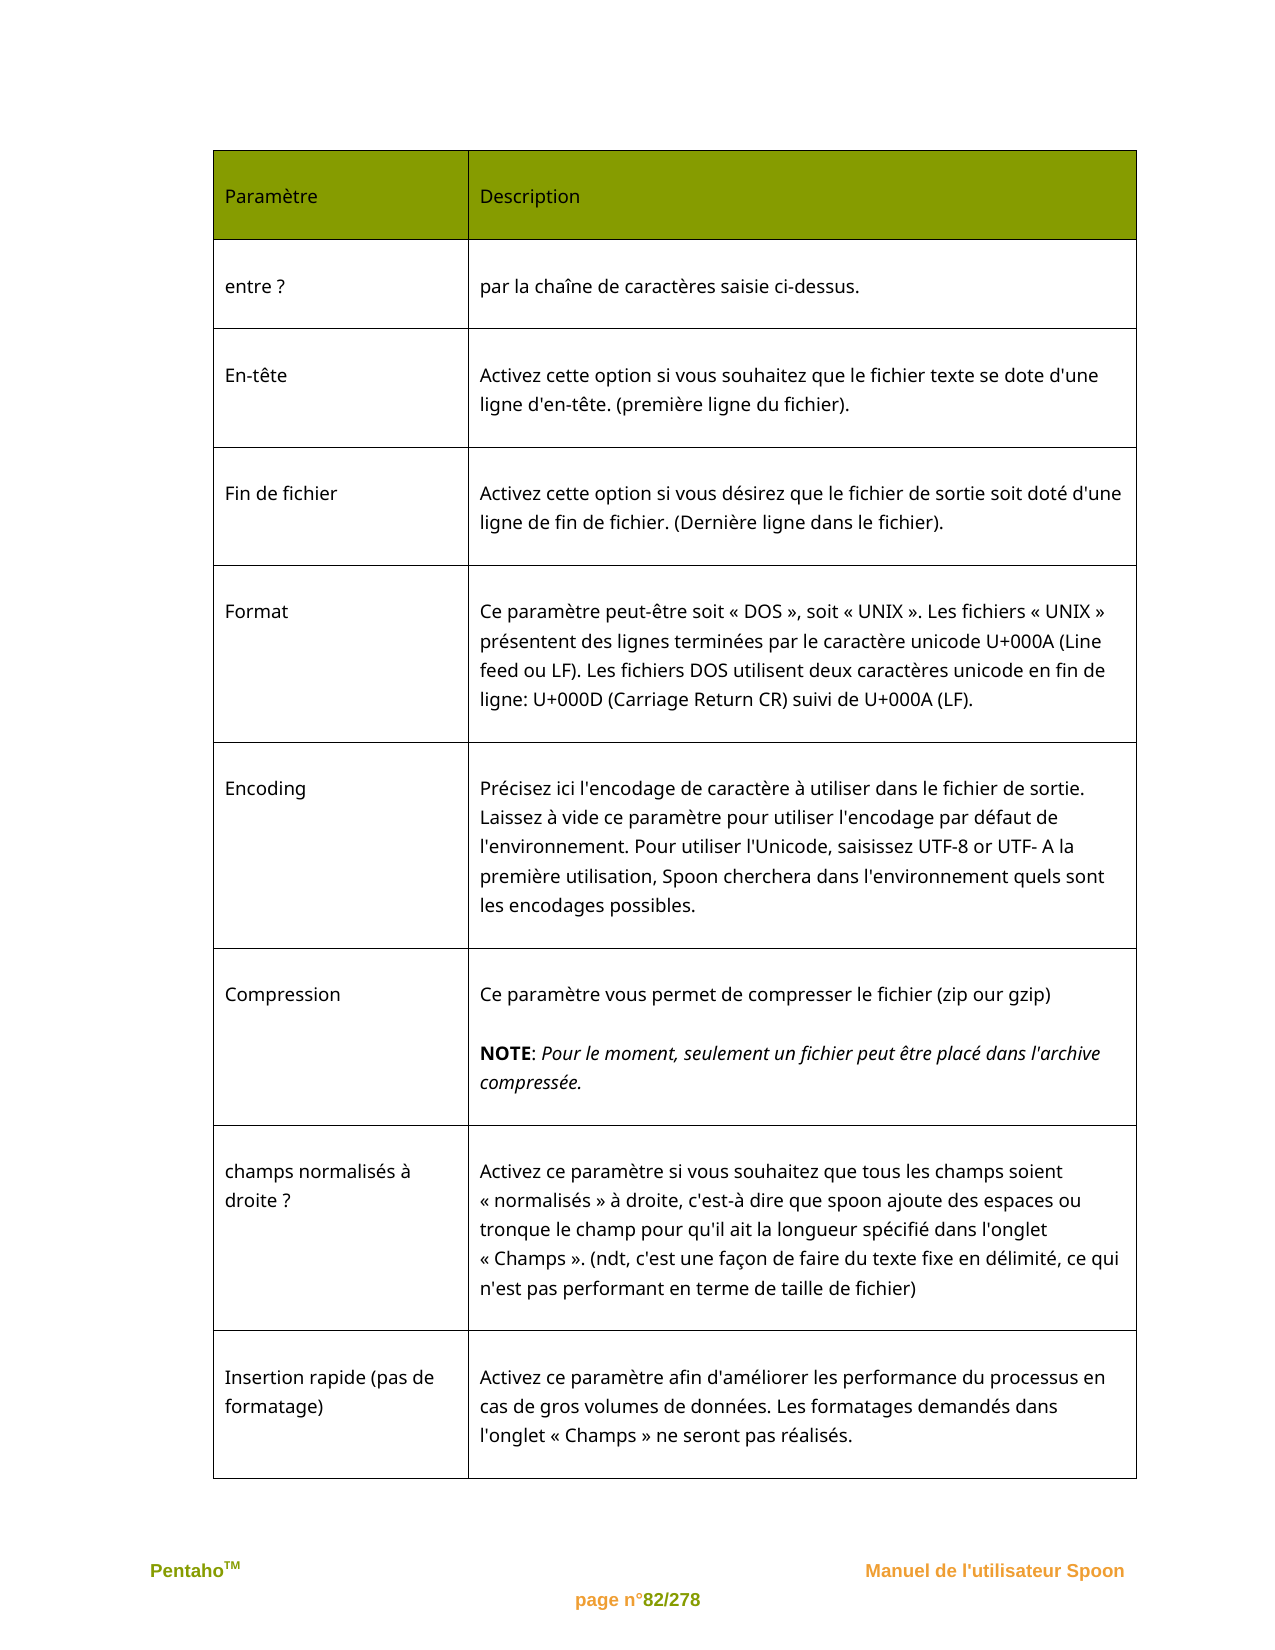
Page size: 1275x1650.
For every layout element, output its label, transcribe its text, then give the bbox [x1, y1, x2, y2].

table_cell Encoding [214, 743, 468, 947]
table_cell Activez cette option si vous souhaitez que le fichier texte se dote d'une ligne d'en-tête. (première ligne du fichier). [469, 329, 1136, 447]
table_cell par la chaîne de caractères saisie ci-dessus. [469, 240, 1136, 328]
table_cell Précisez ici l'encodage de caractère à utiliser dans le fichier de sortie. Laissez à vide ce paramètre pour utiliser l'encodage par défaut de l'environnement. Pour utiliser l'Unicode, saisissez UTF-8 or UTF- A la première utilisation, Spoon cherchera dans l'environnement quels sont les encodages possibles. [469, 743, 1136, 947]
table_cell Activez ce paramètre si vous souhaitez que tous les champs soient « normalisés » à droite, c'est-à dire que spoon ajoute des espaces ou tronque le champ pour qu'il ait la longueur spécifié dans l'onglet « Champs ». (ndt, c'est une façon de faire du texte fixe en délimité, ce qui n'est pas performant en terme de taille de fichier) [469, 1126, 1136, 1330]
table_cell champs normalisés à droite ? [214, 1126, 468, 1330]
table_cell Activez cette option si vous désirez que le fichier de sortie soit doté d'une ligne de fin de fichier. (Dernière ligne dans le fichier). [469, 448, 1136, 565]
table_cell Format [214, 566, 468, 742]
table_header Description [469, 151, 1136, 239]
table_cell Insertion rapide (pas de formatage) [214, 1331, 468, 1478]
table_cell Compression [214, 949, 468, 1124]
table_header Paramètre [214, 151, 468, 239]
table_cell Ce paramètre vous permet de compresser le fichier (zip our gzip) NOTE: Pour le moment, seulement un fichier peut être placé dans l'archive compressée. [469, 949, 1136, 1124]
table_cell entre ? [214, 240, 468, 328]
table_cell En-tête [214, 329, 468, 447]
table_cell Activez ce paramètre afin d'améliorer les performance du processus en cas de gros volumes de données. Les formatages demandés dans l'onglet « Champs » ne seront pas réalisés. [469, 1331, 1136, 1478]
table_cell Fin de fichier [214, 448, 468, 565]
table_cell Ce paramètre peut-être soit « DOS », soit « UNIX ». Les fichiers « UNIX » présentent des lignes terminées par le caractère unicode U+000A (Line feed ou LF). Les fichiers DOS utilisent deux caractères unicode en fin de ligne: U+000D (Carriage Return CR) suivi de U+000A (LF). [469, 566, 1136, 742]
